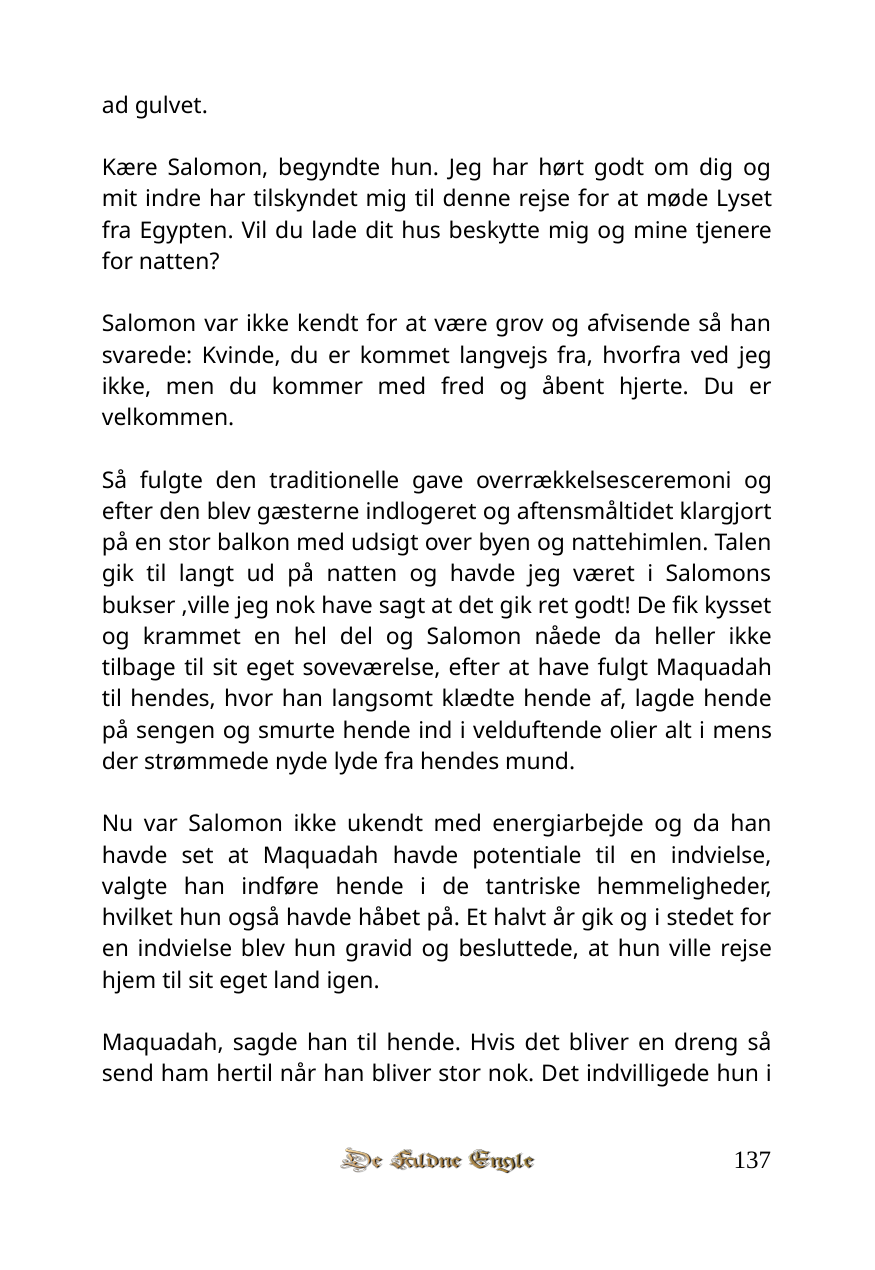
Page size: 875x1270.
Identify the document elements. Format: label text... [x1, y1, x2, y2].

picture [337, 1145, 537, 1175]
text Nu var Salomon ikke ukendt med energiarbejde og da han havde set at Maquadah havde potentiale til en indvielse, valgte han indføre hende i de tantriske hemmeligheder, hvilket hun også havde håbet på. Et halvt år gik og i stedet for en indvielse blev hun gravid og besluttede, at hun ville rejse hjem til sit eget land igen. [102, 807, 772, 995]
text Maquadah, sagde han til hende. Hvis det bliver en dreng så send ham hertil når han bliver stor nok. Det indvilligede hun i [102, 1026, 772, 1088]
text Så fulgte den traditionelle gave overrækkelsesceremoni og efter den blev gæsterne indlogeret og aftensmåltidet klargjort på en stor balkon med udsigt over byen og nattehimlen. Talen gik til langt ud på natten og havde jeg været i Salomons bukser ,ville jeg nok have sagt at det gik ret godt! De fik kysset og krammet en hel del og Salomon nåede da heller ikke tilbage til sit eget soveværelse, efter at have fulgt Maquadah til hendes, hvor han langsomt klædte hende af, lagde hende på sengen og smurte hende ind i velduftende olier alt i mens der strømmede nyde lyde fra hendes mund. [102, 463, 772, 776]
text Salomon var ikke kendt for at være grov og afvisende så han svarede: Kvinde, du er kommet langvejs fra, hvorfra ved jeg ikke, men du kommer med fred og åbent hjerte. Du er velkommen. [102, 307, 772, 432]
text Kære Salomon, begyndte hun. Jeg har hørt godt om dig og mit indre har tilskyndet mig til denne rejse for at møde Lyset fra Egypten. Vil du lade dit hus beskytte mig og mine tjenere for natten? [102, 151, 772, 276]
text ad gulvet. [102, 88, 772, 120]
